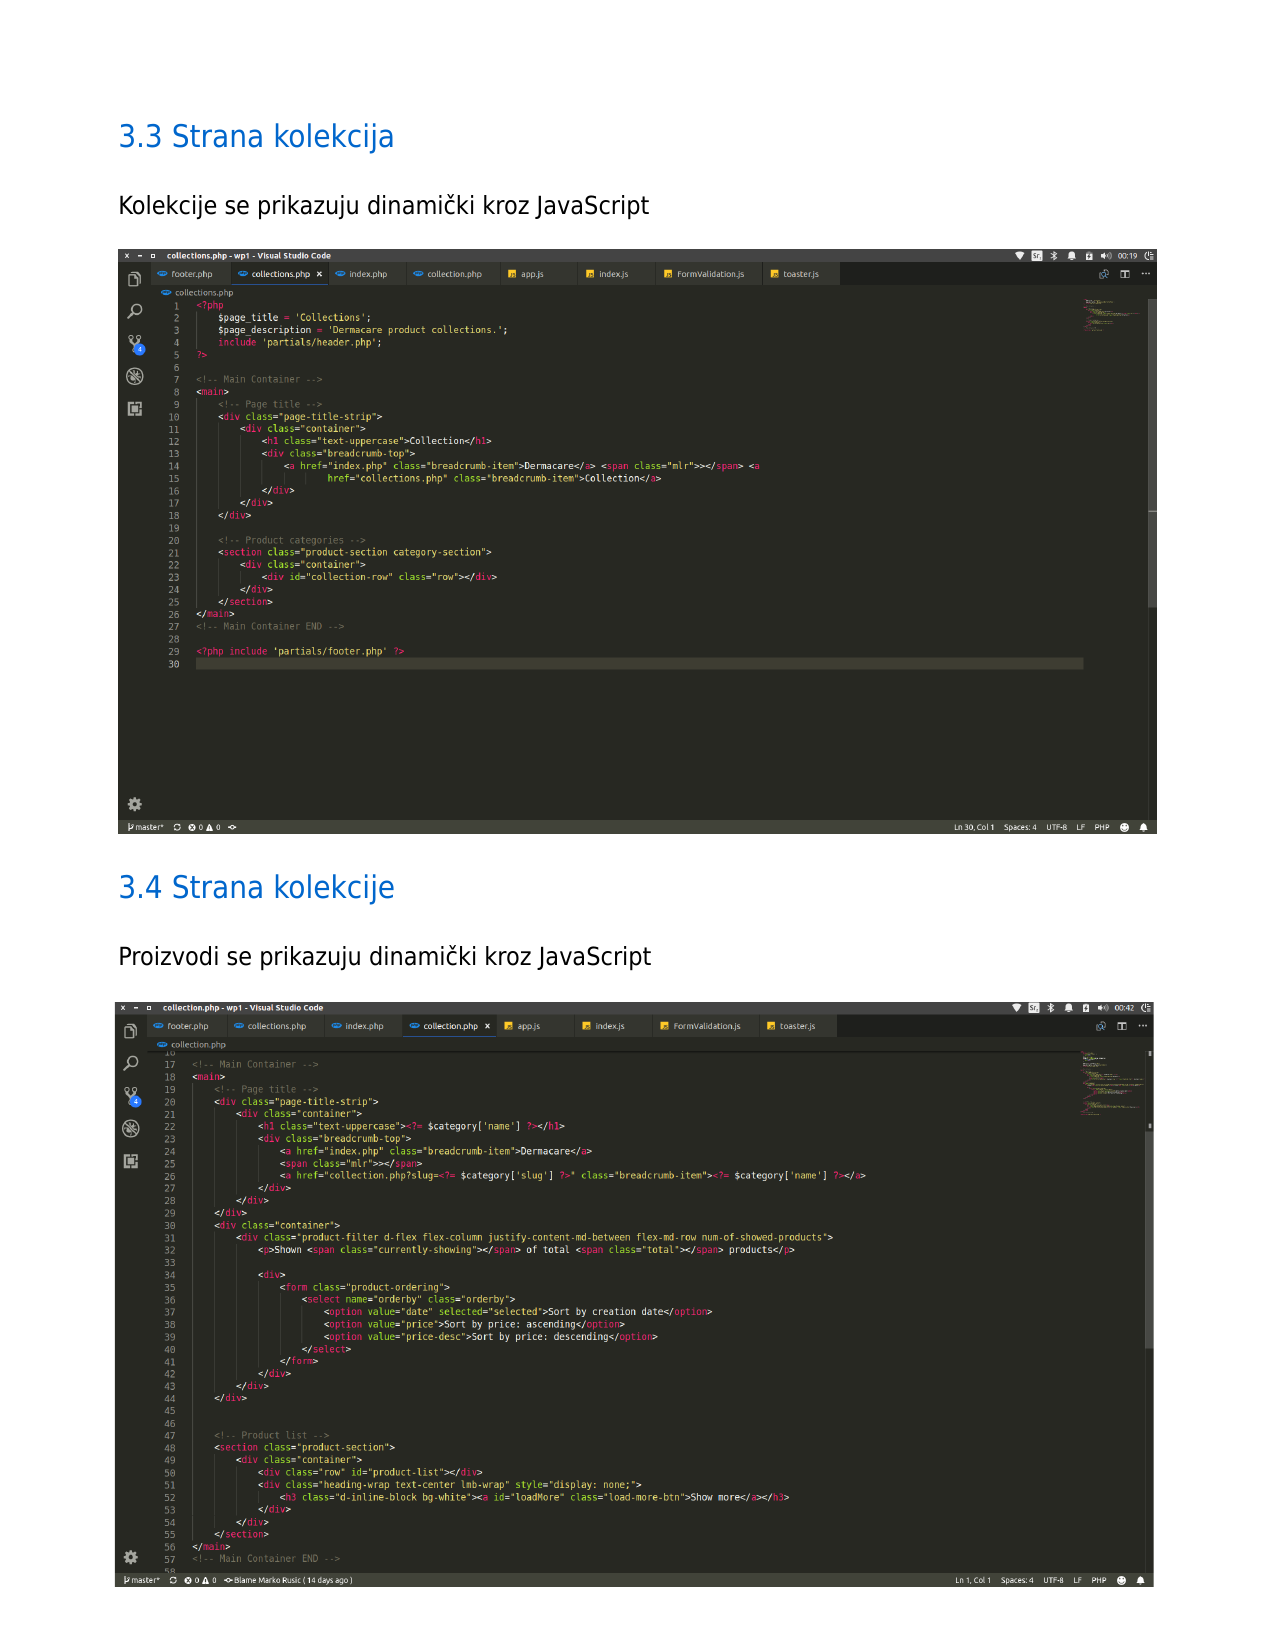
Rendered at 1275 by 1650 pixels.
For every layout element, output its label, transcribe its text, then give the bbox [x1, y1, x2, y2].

text Proizvodi se prikazuju dinamički kroz JavaScript [118, 942, 1157, 972]
picture [118, 249, 1157, 834]
text 3.3 Strana kolekcija [118, 118, 1157, 154]
text Kolekcije se prikazuju dinamički kroz JavaScript [118, 191, 1157, 220]
text 3.4 Strana kolekcije [118, 870, 1157, 906]
picture [114, 1002, 1154, 1587]
